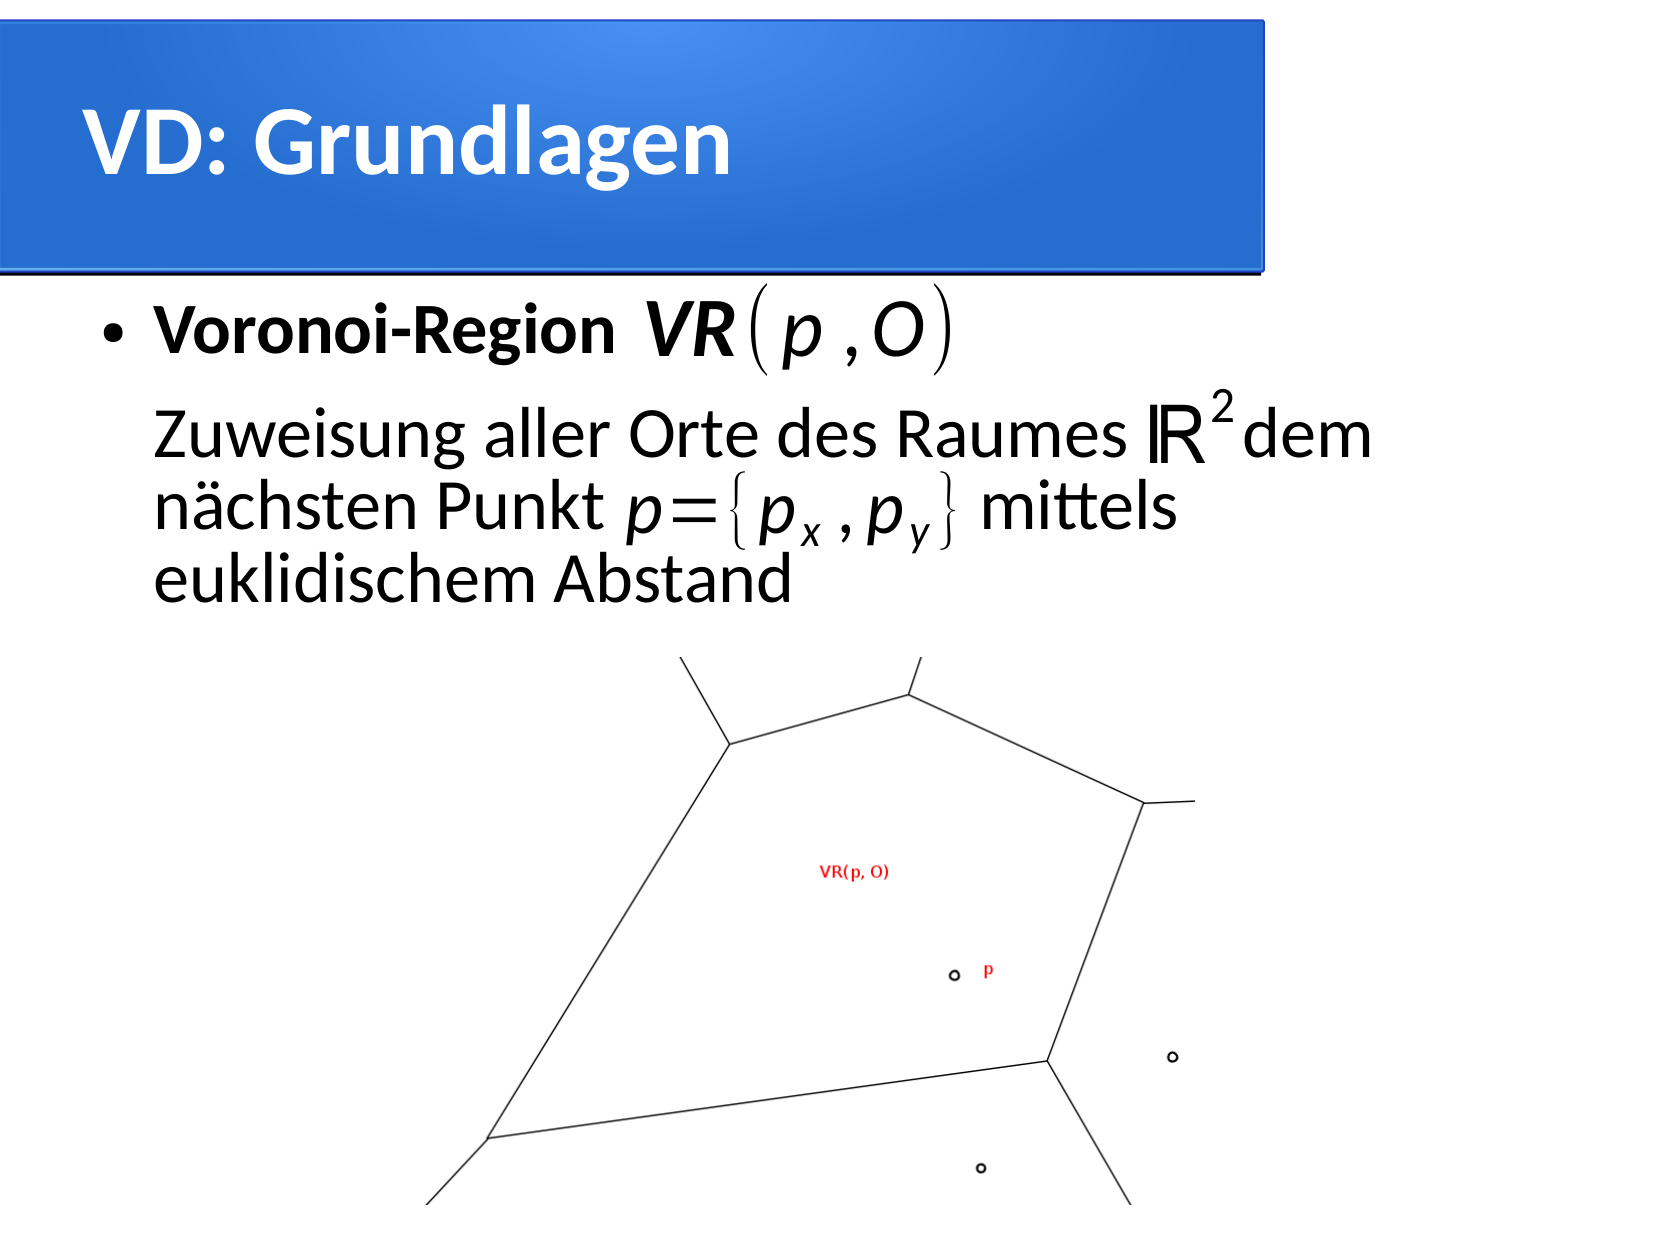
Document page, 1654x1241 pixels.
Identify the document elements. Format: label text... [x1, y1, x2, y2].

picture [394, 657, 1195, 1205]
title VD: Grundlagen [82, 47, 1235, 252]
chart [610, 466, 976, 560]
list Voronoi-Region Zuweisung aller Orte des Raumes dem nächsten Punkt mittels euklidischem Abstand [82, 299, 1571, 1019]
chart [1133, 383, 1247, 492]
chart [630, 280, 971, 383]
